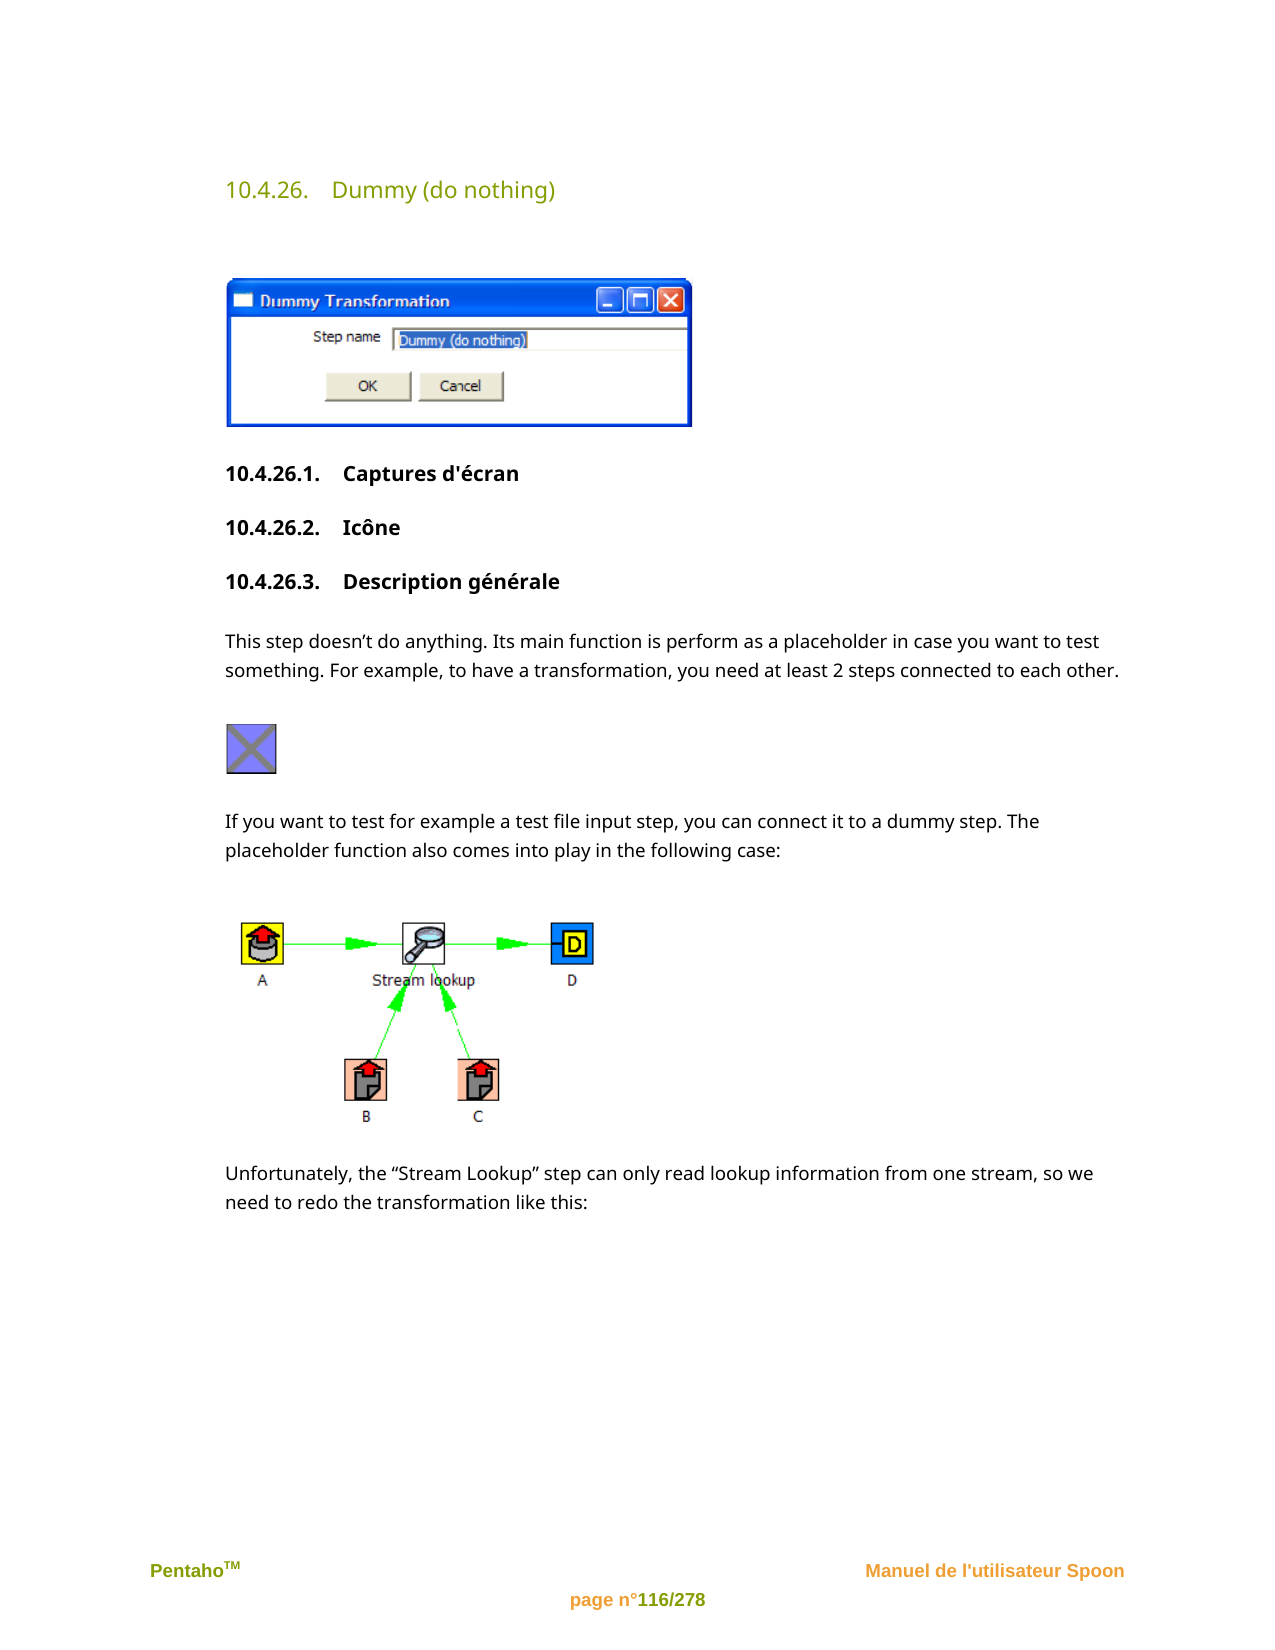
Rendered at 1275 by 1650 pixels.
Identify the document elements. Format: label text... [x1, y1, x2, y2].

picture [226, 724, 277, 774]
subtitle Dummy (do nothing) [225, 175, 1125, 204]
subtitle Icône [225, 512, 1125, 541]
text This step doesn’t do anything. Its main function is perform as a placeholder in case you want to test something. For example, to have a transformation, you need at least 2 steps connected to each other. If you want to test for example a test file input step, you can connect it to a dummy step. The placeholder function also comes into play in the following case: [225, 625, 1125, 863]
text Unfortunately, the “Stream Lookup” step can only read lookup information from one stream, so we need to redo the transformation like this: [225, 893, 1125, 1215]
subtitle Captures d'écran [225, 229, 1125, 487]
subtitle Description générale [225, 566, 1125, 595]
